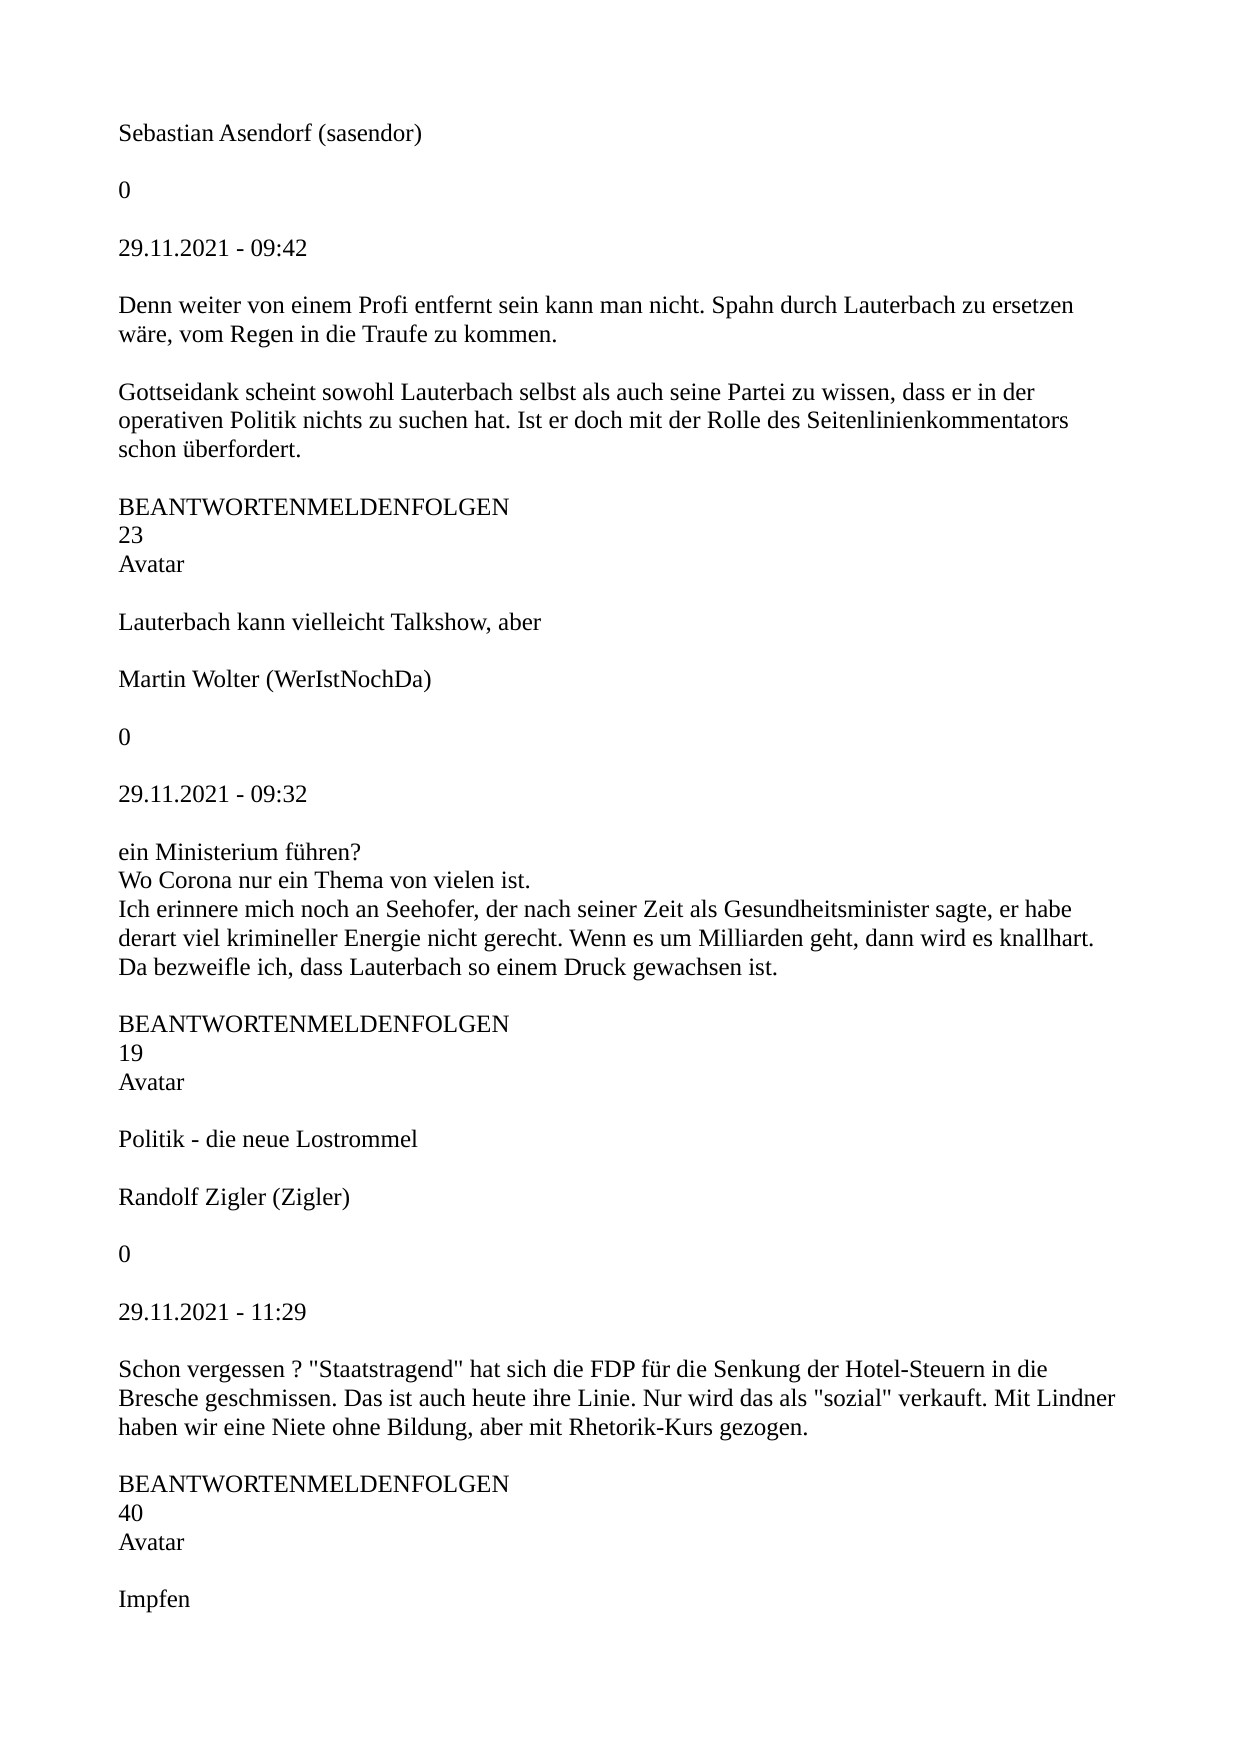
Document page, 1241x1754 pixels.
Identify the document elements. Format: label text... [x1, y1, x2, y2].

text Schon vergessen ? "Staatstragend" hat sich die FDP für die Senkung der Hotel-Steuern in die Bresche geschmissen. Das ist auch heute ihre Linie. Nur wird das als "sozial" verkauft. Mit Lindner haben wir eine Niete ohne Bildung, aber mit Rhetorik-Kurs gezogen. [118, 1354, 1122, 1441]
text Lauterbach kann vielleicht Talkshow, aber [118, 607, 1122, 636]
text BEANTWORTENMELDENFOLGEN [118, 1009, 1122, 1038]
text Ich erinnere mich noch an Seehofer, der nach seiner Zeit als Gesundheitsminister sagte, er habe derart viel krimineller Energie nicht gerecht. Wenn es um Milliarden geht, dann wird es knallhart. [118, 894, 1122, 952]
text 19 [118, 1038, 1122, 1067]
text Avatar [118, 1527, 1122, 1556]
text 29.11.2021 - 09:32 [118, 779, 1122, 808]
text Randolf Zigler (Zigler) [118, 1182, 1122, 1211]
text BEANTWORTENMELDENFOLGEN [118, 492, 1122, 521]
text 29.11.2021 - 11:29 [118, 1297, 1122, 1326]
text 0 [118, 722, 1122, 751]
text 0 [118, 1239, 1122, 1268]
text 23 [118, 521, 1122, 549]
text 0 [118, 176, 1122, 204]
text Impfen [118, 1584, 1122, 1613]
text Martin Wolter (WerIstNochDa) [118, 664, 1122, 693]
text Denn weiter von einem Profi entfernt sein kann man nicht. Spahn durch Lauterbach zu ersetzen wäre, vom Regen in die Traufe zu kommen. [118, 291, 1122, 348]
text BEANTWORTENMELDENFOLGEN [118, 1469, 1122, 1498]
text Avatar [118, 1067, 1122, 1096]
text Da bezweifle ich, dass Lauterbach so einem Druck gewachsen ist. [118, 952, 1122, 981]
text Sebastian Asendorf (sasendor) [118, 118, 1122, 147]
text 40 [118, 1498, 1122, 1527]
text Politik - die neue Lostrommel [118, 1124, 1122, 1153]
text Wo Corona nur ein Thema von vielen ist. [118, 866, 1122, 894]
text ein Ministerium führen? [118, 837, 1122, 866]
text Avatar [118, 549, 1122, 578]
text 29.11.2021 - 09:42 [118, 233, 1122, 262]
text Gottseidank scheint sowohl Lauterbach selbst als auch seine Partei zu wissen, dass er in der operativen Politik nichts zu suchen hat. Ist er doch mit der Rolle des Seitenlinienkommentators schon überfordert. [118, 377, 1122, 463]
